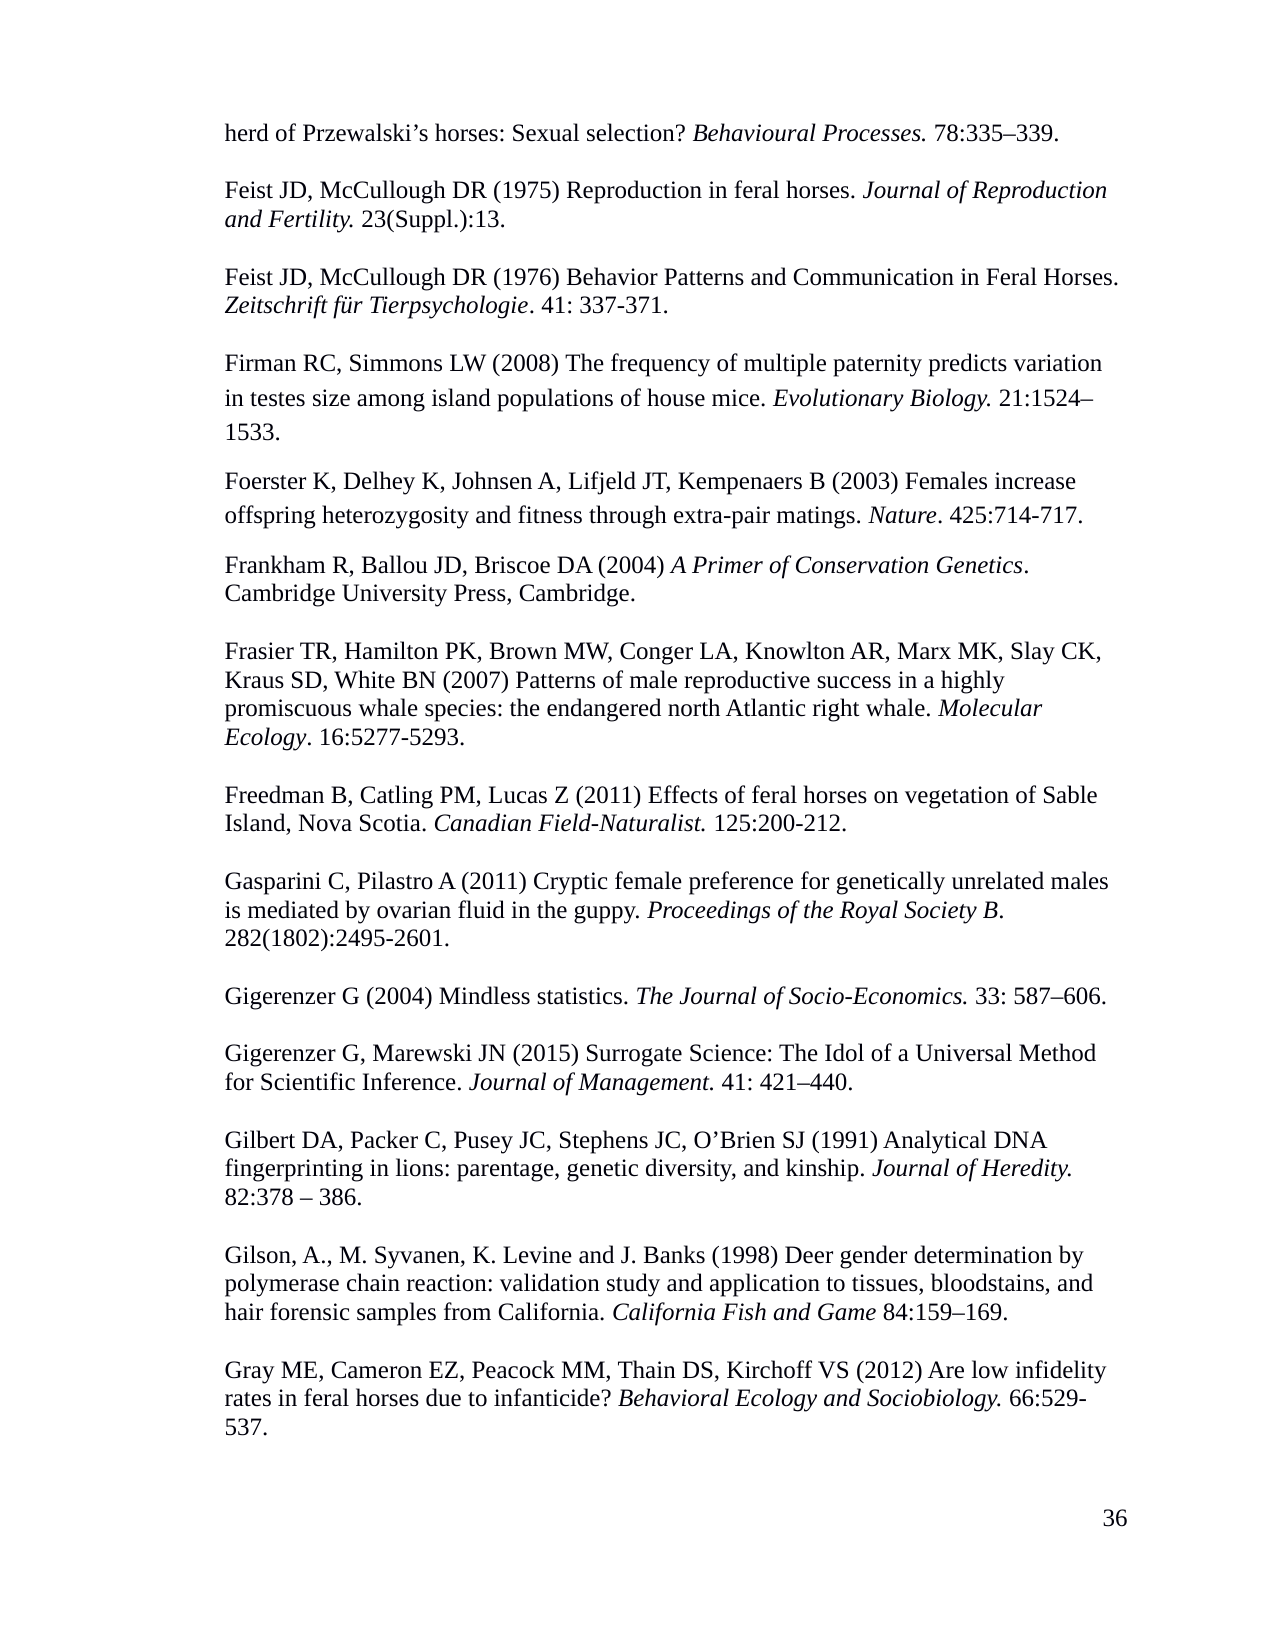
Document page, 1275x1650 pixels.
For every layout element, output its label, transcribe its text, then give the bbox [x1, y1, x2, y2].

text Feist JD, McCullough DR (1975) Reproduction in feral horses. Journal of Reproduction and Fertility. 23(Suppl.):13. [224, 176, 1127, 233]
text Gray ME, Cameron EZ, Peacock MM, Thain DS, Kirchoff VS (2012) Are low infidelity rates in feral horses due to infanticide? Behavioral Ecology and Sociobiology. 66:529-537. [224, 1355, 1127, 1441]
text Gasparini C, Pilastro A (2011) Cryptic female preference for genetically unrelated males is mediated by ovarian fluid in the guppy. Proceedings of the Royal Society B. 282(1802):2495-2601. [224, 866, 1127, 952]
text Gigerenzer G, Marewski JN (2015) Surrogate Science: The Idol of a Universal Method for Scientific Inference. Journal of Management. 41: 421–440. [224, 1038, 1127, 1096]
text Frankham R, Ballou JD, Briscoe DA (2004) A Primer of Conservation Genetics. Cambridge University Press, Cambridge. [224, 550, 1127, 607]
text Gilson, A., M. Syvanen, K. Levine and J. Banks (1998) Deer gender determination by polymerase chain reaction: validation study and application to tissues, bloodstains, and hair forensic samples from California. California Fish and Game 84:159–169. [224, 1240, 1127, 1326]
text Gilbert DA, Packer C, Pusey JC, Stephens JC, O’Brien SJ (1991) Analytical DNA fingerprinting in lions: parentage, genetic diversity, and kinship. Journal of Heredity. 82:378 – 386. [224, 1125, 1127, 1211]
text Freedman B, Catling PM, Lucas Z (2011) Effects of feral horses on vegetation of Sable Island, Nova Scotia. Canadian Field-Naturalist. 125:200-212. [224, 780, 1127, 837]
text Firman RC, Simmons LW (2008) The frequency of multiple paternity predicts variation in testes size among island populations of house mice. Evolutionary Biology. 21:1524–1533. [224, 348, 1127, 446]
text Frasier TR, Hamilton PK, Brown MW, Conger LA, Knowlton AR, Marx MK, Slay CK, Kraus SD, White BN (2007) Patterns of male reproductive success in a highly promiscuous whale species: the endangered north Atlantic right whale. Molecular Ecology. 16:5277-5293. [224, 636, 1127, 751]
text Foerster K, Delhey K, Johnsen A, Lifjeld JT, Kempenaers B (2003) Females increase offspring heterozygosity and fitness through extra-pair matings. Nature. 425:714-717. [224, 466, 1127, 529]
text Gigerenzer G (2004) Mindless statistics. The Journal of Socio-Economics. 33: 587–606. [224, 981, 1127, 1010]
text herd of Przewalski’s horses: Sexual selection? Behavioural Processes. 78:335–339. [224, 118, 1127, 147]
text Feist JD, McCullough DR (1976) Behavior Patterns and Communication in Feral Horses. Zeitschrift für Tierpsychologie. 41: 337-371. [224, 262, 1127, 319]
